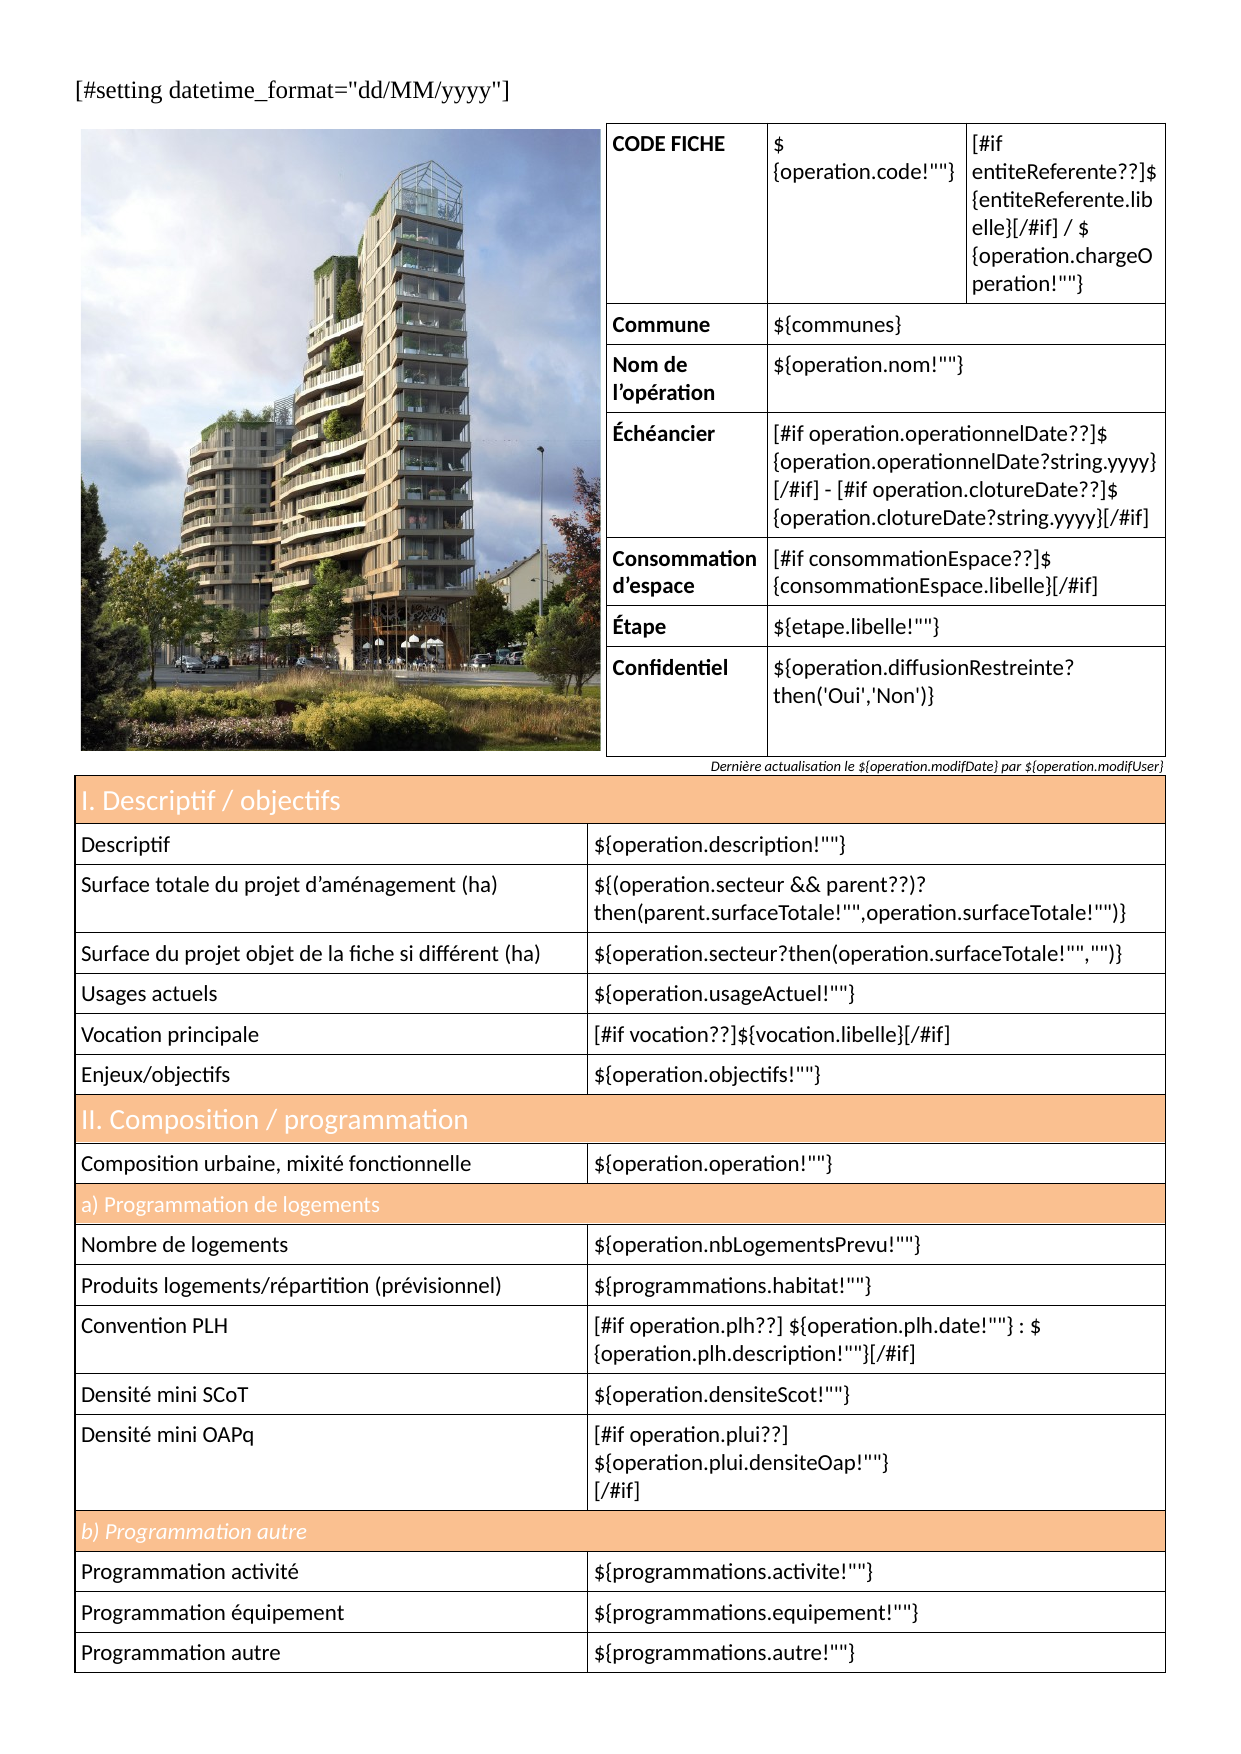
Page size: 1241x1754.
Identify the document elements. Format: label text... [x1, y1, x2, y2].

table_cell Enjeux/objectifs [76, 1055, 587, 1094]
table_cell ${operation.objectifs!""} [588, 1055, 1165, 1094]
table_cell ${operation.nom!""} [768, 345, 1165, 412]
table_cell Vocation principale [76, 1014, 587, 1054]
table_cell Programmation équipement [76, 1592, 587, 1632]
table_cell Nom de l’opération [607, 345, 767, 412]
table_cell Dernière actualisation le ${operation.modifDate} par ${operation.modifUser} [75, 756, 1165, 775]
table_cell Descriptif [76, 824, 587, 864]
table_cell Surface totale du projet d’aménagement (ha) [76, 865, 587, 932]
table_cell ${etape.libelle!""} [768, 606, 1165, 646]
table_cell [#if consommationEspace??]${consommationEspace.libelle}[/#if] [768, 538, 1165, 605]
table_cell Commune [607, 304, 767, 344]
table_cell Usages actuels [76, 974, 587, 1013]
picture [80, 129, 601, 751]
table_cell Programmation autre [76, 1633, 587, 1672]
table_cell II. Composition / programmation [76, 1095, 1165, 1142]
table_cell ${operation.operation!""} [588, 1144, 1165, 1183]
table_cell ${programmations.habitat!""} [588, 1265, 1165, 1304]
text [#setting datetime_format="dd/MM/yyyy"] [75, 75, 1165, 104]
table_cell ${programmations.equipement!""} [588, 1592, 1165, 1632]
table_cell Nombre de logements [76, 1225, 587, 1264]
table_header [#if entiteReferente??]${entiteReferente.libelle}[/#if] / ${operation.chargeOperation!""} [967, 124, 1165, 303]
table_header CODE FICHE [607, 124, 767, 303]
table_header ${operation.code!""} [768, 124, 966, 303]
table_cell ${operation.description!""} [588, 824, 1165, 864]
table_cell ${operation.secteur?then(operation.surfaceTotale!"","")} [588, 933, 1165, 973]
table_cell b) Programmation autre [76, 1511, 1165, 1551]
table_cell ${programmations.autre!""} [588, 1633, 1165, 1672]
table_cell Confidentiel [607, 647, 767, 756]
table_cell ${communes} [768, 304, 1165, 344]
table_cell Produits logements/répartition (prévisionnel) [76, 1265, 587, 1304]
table_cell [#if operation.plui??] ${operation.plui.densiteOap!""} [/#if] [588, 1415, 1165, 1510]
table_cell ${operation.densiteScot!""} [588, 1374, 1165, 1414]
table_cell a) Programmation de logements [76, 1184, 1165, 1223]
table_cell Échéancier [607, 413, 767, 537]
table_cell Consommationd’espace [607, 538, 767, 605]
table_cell Composition urbaine, mixité fonctionnelle [76, 1144, 587, 1183]
table_cell ${operation.nbLogementsPrevu!""} [588, 1225, 1165, 1264]
table_cell ${programmations.activite!""} [588, 1552, 1165, 1591]
table_cell ${(operation.secteur && parent??)?then(parent.surfaceTotale!"",operation.surfaceTotale!"")} [588, 865, 1165, 932]
table_cell Programmation activité [76, 1552, 587, 1591]
table_cell Étape [607, 606, 767, 646]
table_cell Surface du projet objet de la fiche si différent (ha) [76, 933, 587, 973]
table_cell [#if operation.operationnelDate??]${operation.operationnelDate?string.yyyy} [/#if] - [#if operation.clotureDate??]${operation.clotureDate?string.yyyy}[/#if] [768, 413, 1165, 537]
table_cell [#if vocation??]${vocation.libelle}[/#if] [588, 1014, 1165, 1054]
table_cell Densité mini SCoT [76, 1374, 587, 1414]
table_cell ${operation.diffusionRestreinte?then('Oui','Non')} [768, 647, 1165, 756]
table_cell I. Descriptif / objectifs [76, 776, 1165, 823]
table_cell [#if operation.plh??] ${operation.plh.date!""} : ${operation.plh.description!""}[/#if] [588, 1306, 1165, 1373]
table_cell ${operation.usageActuel!""} [588, 974, 1165, 1013]
table_cell Densité mini OAPq [76, 1415, 587, 1510]
table_cell Convention PLH [76, 1306, 587, 1373]
table_header [75, 123, 606, 756]
